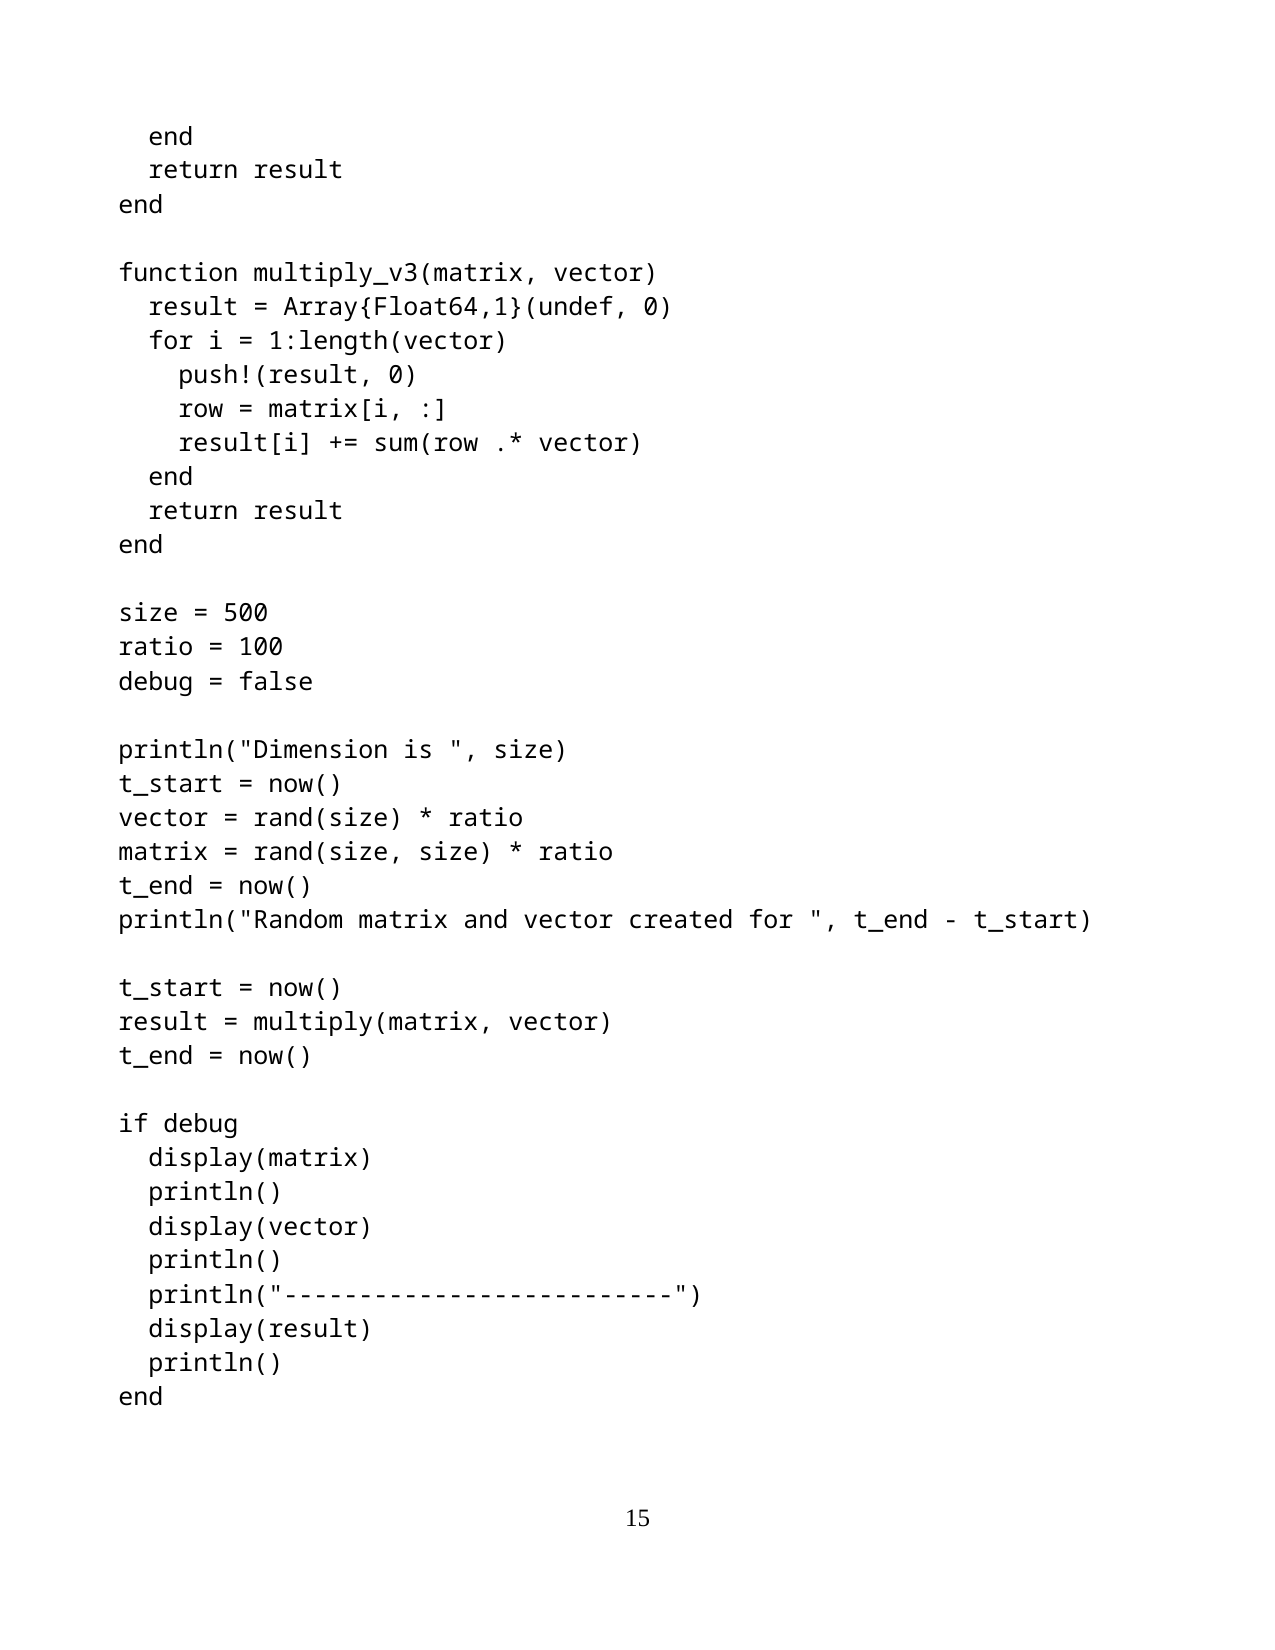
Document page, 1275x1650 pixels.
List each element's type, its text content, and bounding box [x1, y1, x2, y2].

text result = Array{Float64,1}(undef, 0) [118, 288, 1157, 322]
text println() [118, 1242, 1157, 1276]
text display(matrix) [118, 1140, 1157, 1174]
text return result [118, 493, 1157, 527]
text end [118, 459, 1157, 493]
text ratio = 100 [118, 629, 1157, 663]
text t_end = now() [118, 1038, 1157, 1072]
text matrix = rand(size, size) * ratio [118, 833, 1157, 867]
text debug = false [118, 663, 1157, 697]
text println() [118, 1344, 1157, 1378]
text end [118, 118, 1157, 152]
text row = matrix[i, :] [118, 391, 1157, 425]
text if debug [118, 1106, 1157, 1140]
text display(result) [118, 1310, 1157, 1344]
text push!(result, 0) [118, 357, 1157, 391]
text println("--------------------------") [118, 1276, 1157, 1310]
text end [118, 1378, 1157, 1412]
text t_start = now() [118, 765, 1157, 799]
text t_end = now() [118, 867, 1157, 902]
text println("Random matrix and vector created for ", t_end - t_start) [118, 902, 1157, 936]
text result = multiply(matrix, vector) [118, 1004, 1157, 1038]
text vector = rand(size) * ratio [118, 799, 1157, 833]
text t_start = now() [118, 970, 1157, 1004]
text return result [118, 152, 1157, 186]
text println("Dimension is ", size) [118, 731, 1157, 765]
text for i = 1:length(vector) [118, 322, 1157, 357]
text println() [118, 1174, 1157, 1208]
text size = 500 [118, 595, 1157, 629]
text end [118, 186, 1157, 220]
text function multiply_v3(matrix, vector) [118, 254, 1157, 288]
text end [118, 527, 1157, 561]
text display(vector) [118, 1208, 1157, 1242]
text result[i] += sum(row .* vector) [118, 425, 1157, 459]
